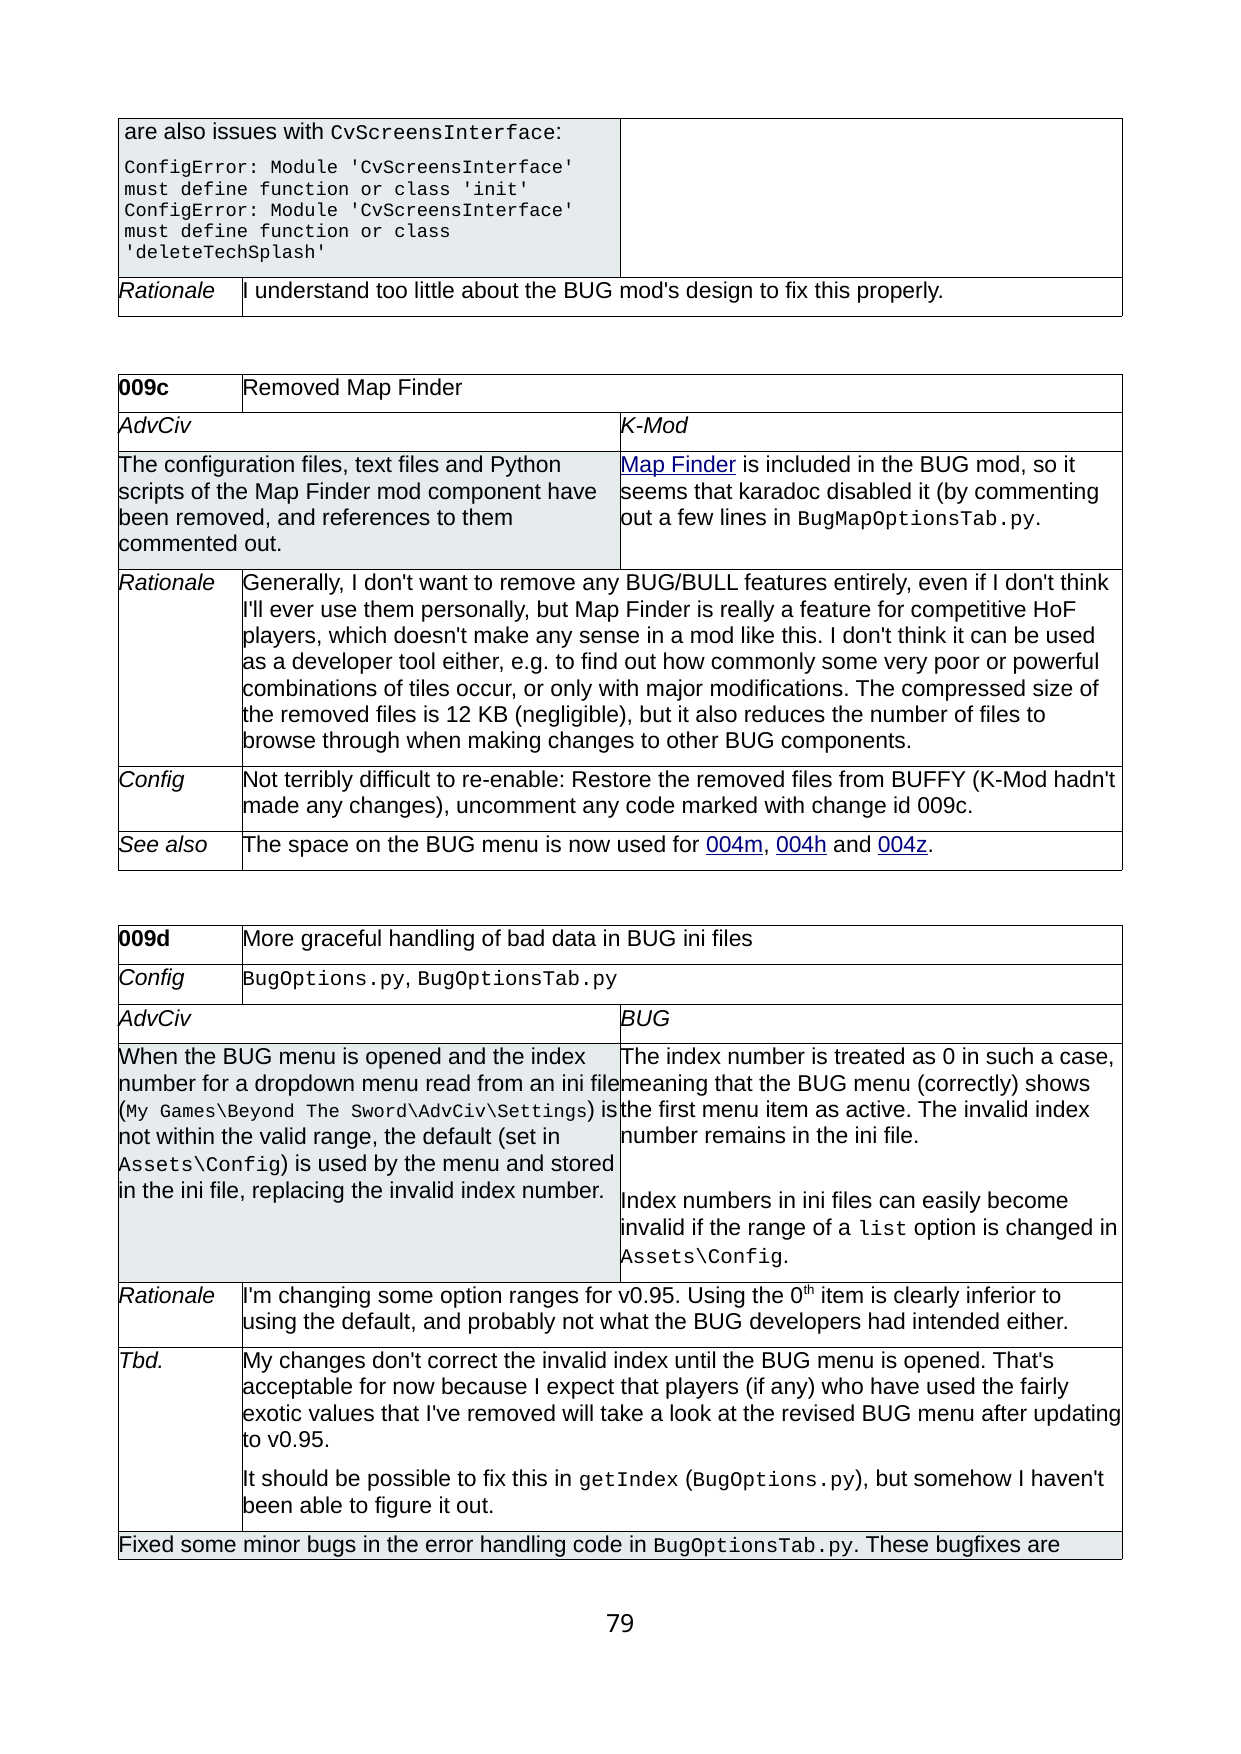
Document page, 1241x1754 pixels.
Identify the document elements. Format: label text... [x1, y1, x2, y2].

table_cell BugOptions.py, BugOptionsTab.py [243, 965, 1122, 1004]
table_cell I understand too little about the BUG mod's design to fix this properly. [243, 278, 1122, 316]
table_header 009d [119, 926, 242, 964]
table_header Removed Map Finder [243, 375, 1122, 412]
table_cell When the BUG menu is opened and the index number for a dropdown menu read from an ini file (My Games\Beyond The Sword\AdvCiv\Settings) is not within the valid range, the default (set in Assets\Config) is used by the menu and stored in the ini file, replacing the invalid index number. [119, 1044, 620, 1282]
table_cell Rationale [119, 570, 242, 766]
table_cell My changes don't correct the invalid index until the BUG menu is opened. That's acceptable for now because I expect that players (if any) who have used the fairly exotic values that I've removed will take a look at the revised BUG menu after updating to v0.95. It should be possible to fix this in getIndex (BugOptions.py), but somehow I haven't been able to figure it out. [243, 1348, 1122, 1531]
table_cell Config [119, 767, 242, 831]
table_cell I'm changing some option ranges for v0.95. Using the 0th item is clearly inferior to using the default, and probably not what the BUG developers had intended either. [243, 1283, 1122, 1347]
table_cell Fixed some minor bugs in the error handling code in BugOptionsTab.py. These bugfixes are [119, 1532, 1122, 1559]
table_cell Map Finder is included in the BUG mod, so it seems that karadoc disabled it (by commenting out a few lines in BugMapOptionsTab.py. [621, 452, 1122, 569]
table_cell Rationale [119, 278, 242, 316]
table_cell Config [119, 965, 242, 1004]
table_cell Generally, I don't want to remove any BUG/BULL features entirely, even if I don't think I'll ever use them personally, but Map Finder is really a feature for competitive HoF players, which doesn't make any sense in a mod like this. I don't think it can be used as a developer tool either, e.g. to find out how commonly some very poor or powerful combinations of tiles occur, or only with major modifications. The compressed size of the removed files is 12 KB (negligible), but it also reduces the number of files to browse through when making changes to other BUG components. [243, 570, 1122, 766]
table_cell Rationale [119, 1283, 242, 1347]
table_cell See also [119, 832, 242, 870]
table_header 009c [119, 375, 242, 412]
table_cell BUG [621, 1005, 1122, 1043]
table_cell Not terribly difficult to re-enable: Restore the removed files from BUFFY (K-Mod hadn't made any changes), uncomment any code marked with change id 009c. [243, 767, 1122, 831]
table_cell are also issues with CvScreensInterface: ConfigError: Module 'CvScreensInterface' must define function or class 'init' ConfigError: Module 'CvScreensInterface' must define function or class 'deleteTechSplash' [119, 119, 620, 277]
table_cell K-Mod [621, 413, 1122, 451]
table_cell The space on the BUG menu is now used for 004m, 004h and 004z. [243, 832, 1122, 870]
table_cell The index number is treated as 0 in such a case, meaning that the BUG menu (correctly) shows the first menu item as active. The invalid index number remains in the ini file. Index numbers in ini files can easily become invalid if the range of a list option is changed in Assets\Config. [621, 1044, 1122, 1282]
table_cell AdvCiv [119, 1005, 620, 1043]
table_cell The configuration files, text files and Python scripts of the Map Finder mod component have been removed, and references to them commented out. [119, 452, 620, 569]
table_cell [621, 119, 1122, 277]
table_cell AdvCiv [119, 413, 620, 451]
table_cell Tbd. [119, 1348, 242, 1531]
table_header More graceful handling of bad data in BUG ini files [243, 926, 1122, 964]
